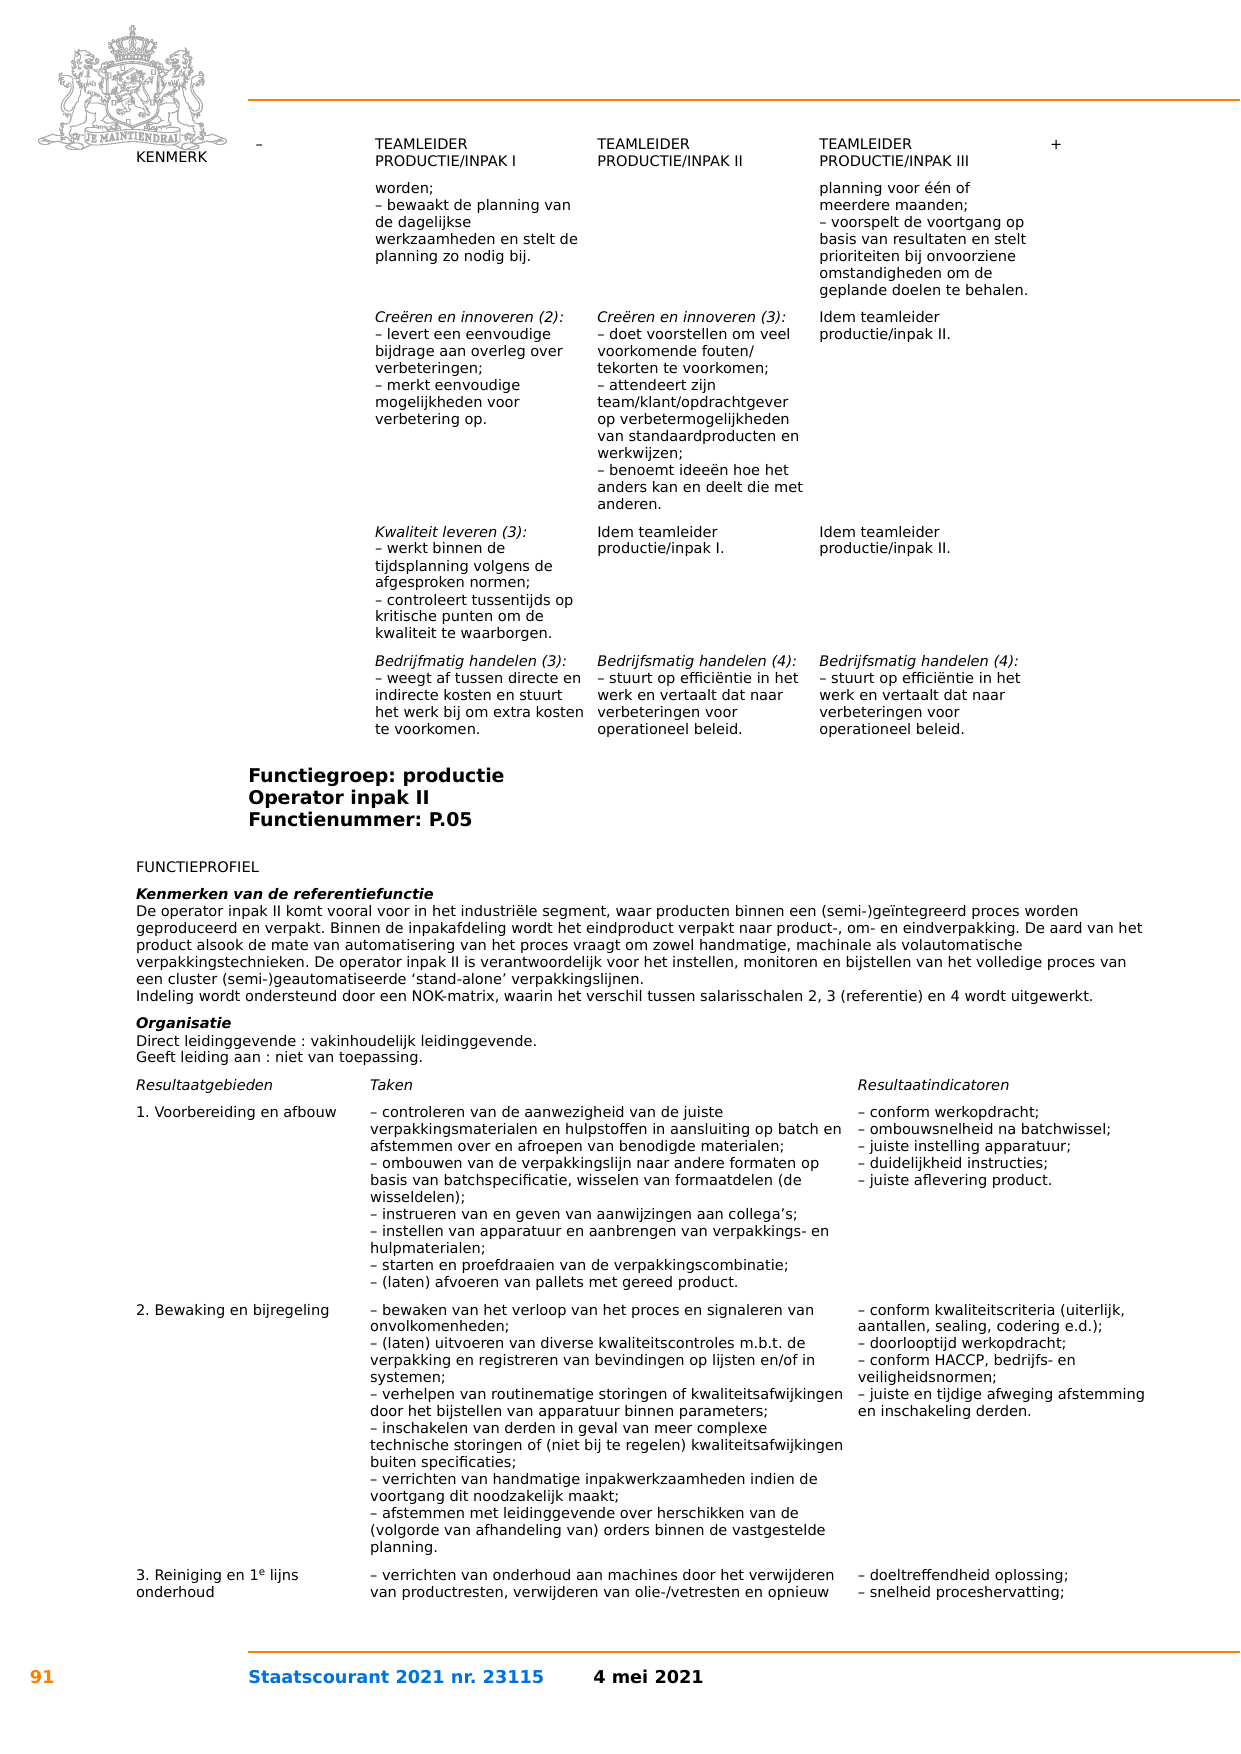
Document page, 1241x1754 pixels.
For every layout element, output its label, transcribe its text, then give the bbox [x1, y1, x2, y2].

table_cell planning voor één of meerdere maanden; – voorspelt de voortgang op basis van resultaten en stelt prioriteiten bij onvoorziene omstandigheden om de geplande doelen te behalen. [814, 175, 1043, 303]
table_cell – conform werkopdracht; – ombouwsnelheid na batchwissel; – juiste instelling apparatuur; – duidelijkheid instructies; – juiste aflevering product. [852, 1100, 1163, 1296]
table_cell Bedrijfmatig handelen (3): – weegt af tussen directe en indirecte kosten en stuurt het werk bij om extra kosten te voorkomen. [369, 648, 591, 742]
text Functienummer: P.05 [248, 809, 1163, 831]
table_cell Resultaatgebieden [131, 1072, 364, 1098]
table_header – [250, 131, 368, 174]
table_header TEAMLEIDER PRODUCTIE/INPAK II [592, 131, 813, 174]
table_cell – verrichten van onderhoud aan machines door het verwijderen van productresten, verwijderen van olie-/vetresten en opnieuw [365, 1562, 851, 1605]
table_cell Resultaatindicatoren [852, 1072, 1163, 1098]
table_cell – doeltreffendheid oplossing; – snelheid proceshervatting; [852, 1562, 1163, 1605]
table_cell Organisatie Direct leidinggevende : vakinhoudelijk leidinggevende. Geeft leiding aan : niet van toepassing. [131, 1011, 1163, 1071]
table_header KENMERK [131, 131, 249, 174]
table_cell 2. Bewaking en bijregeling [131, 1297, 364, 1561]
picture [38, 25, 227, 150]
table_header TEAMLEIDER PRODUCTIE/INPAK I [369, 131, 591, 174]
table_cell Idem teamleider productie/inpak II. [814, 305, 1043, 518]
table_cell – controleren van de aanwezigheid van de juiste verpakkingsmaterialen en hulpstoffen in aansluiting op batch en afstemmen over en afroepen van benodigde materialen; – ombouwen van de verpakkingslijn naar andere formaten op basis van batchspecificatie, wisselen van formaatdelen (de wisseldelen); – instrueren van en geven van aanwijzingen aan collega’s; – instellen van apparatuur en aanbrengen van verpakkings- en hulpmaterialen; – starten en proefdraaien van de verpakkingscombinatie; – (laten) afvoeren van pallets met gereed product. [365, 1100, 851, 1296]
table_header FUNCTIEPROFIEL [131, 854, 1163, 880]
table_cell [250, 175, 368, 742]
table_cell Bedrijfsmatig handelen (4): – stuurt op efficiëntie in het werk en vertaalt dat naar verbeteringen voor operationeel beleid. [814, 648, 1043, 742]
table_cell Idem teamleider productie/inpak I. [592, 519, 813, 647]
table_cell – conform kwaliteitscriteria (uiterlijk, aantallen, sealing, codering e.d.); – doorlooptijd werkopdracht; – conform HACCP, bedrijfs- en veiligheidsnormen; – juiste en tijdige afweging afstemming en inschakeling derden. [852, 1297, 1163, 1561]
table_cell Creëren en innoveren (2): – levert een eenvoudige bijdrage aan overleg over verbeteringen; – merkt eenvoudige mogelijkheden voor verbetering op. [369, 305, 591, 518]
table_cell Kenmerken van de referentiefunctie De operator inpak II komt vooral voor in het industriële segment, waar producten binnen een (semi-)geïntegreerd proces worden geproduceerd en verpakt. Binnen de inpakafdeling wordt het eindproduct verpakt naar product-, om- en eindverpakking. De aard van het product alsook de mate van automatisering van het proces vraagt om zowel handmatige, machinale als volautomatische verpakkingstechnieken. De operator inpak II is verantwoordelijk voor het instellen, monitoren en bijstellen van het volledige proces van een cluster (semi-)geautomatiseerde ‘stand-alone’ verpakkingslijnen. Indeling wordt ondersteund door een NOK-matrix, waarin het verschil tussen salarisschalen 2, 3 (referentie) en 4 wordt uitgewerkt. [131, 881, 1163, 1010]
table_cell worden; – bewaakt de planning van de dagelijkse werkzaamheden en stelt de planning zo nodig bij. [369, 175, 591, 303]
table_cell [1044, 175, 1163, 742]
table_cell Idem teamleider productie/inpak II. [814, 519, 1043, 647]
table_cell Creëren en innoveren (3): – doet voorstellen om veel voorkomende fouten/ tekorten te voorkomen; – attendeert zijn team/klant/opdrachtgever op verbetermogelijkheden van standaardproducten en werkwijzen; – benoemt ideeën hoe het anders kan en deelt die met anderen. [592, 305, 813, 518]
table_cell Kwaliteit leveren (3): – werkt binnen de tijdsplanning volgens de afgesproken normen; – controleert tussentijds op kritische punten om de kwaliteit te waarborgen. [369, 519, 591, 647]
table_cell – bewaken van het verloop van het proces en signaleren van onvolkomenheden; – (laten) uitvoeren van diverse kwaliteitscontroles m.b.t. de verpakking en registreren van bevindingen op lijsten en/of in systemen; – verhelpen van routinematige storingen of kwaliteitsafwijkingen door het bijstellen van apparatuur binnen parameters; – inschakelen van derden in geval van meer complexe technische storingen of (niet bij te regelen) kwaliteitsafwijkingen buiten specificaties; – verrichten van handmatige inpakwerkzaamheden indien de voortgang dit noodzakelijk maakt; – afstemmen met leidinggevende over herschikken van de (volgorde van afhandeling van) orders binnen de vastgestelde planning. [365, 1297, 851, 1561]
table_header + [1044, 131, 1163, 174]
table_cell [592, 175, 813, 303]
table_cell Taken [365, 1072, 851, 1098]
table_cell Bedrijfsmatig handelen (4): – stuurt op efficiëntie in het werk en vertaalt dat naar verbeteringen voor operationeel beleid. [592, 648, 813, 742]
table_cell 3. Reiniging en 1e lijns onderhoud [131, 1562, 364, 1605]
table_cell [131, 175, 249, 742]
table_cell 1. Voorbereiding en afbouw [131, 1100, 364, 1296]
table_header TEAMLEIDER PRODUCTIE/INPAK III [814, 131, 1043, 174]
text Functiegroep: productie [248, 765, 1163, 787]
text Operator inpak II [248, 787, 1163, 809]
